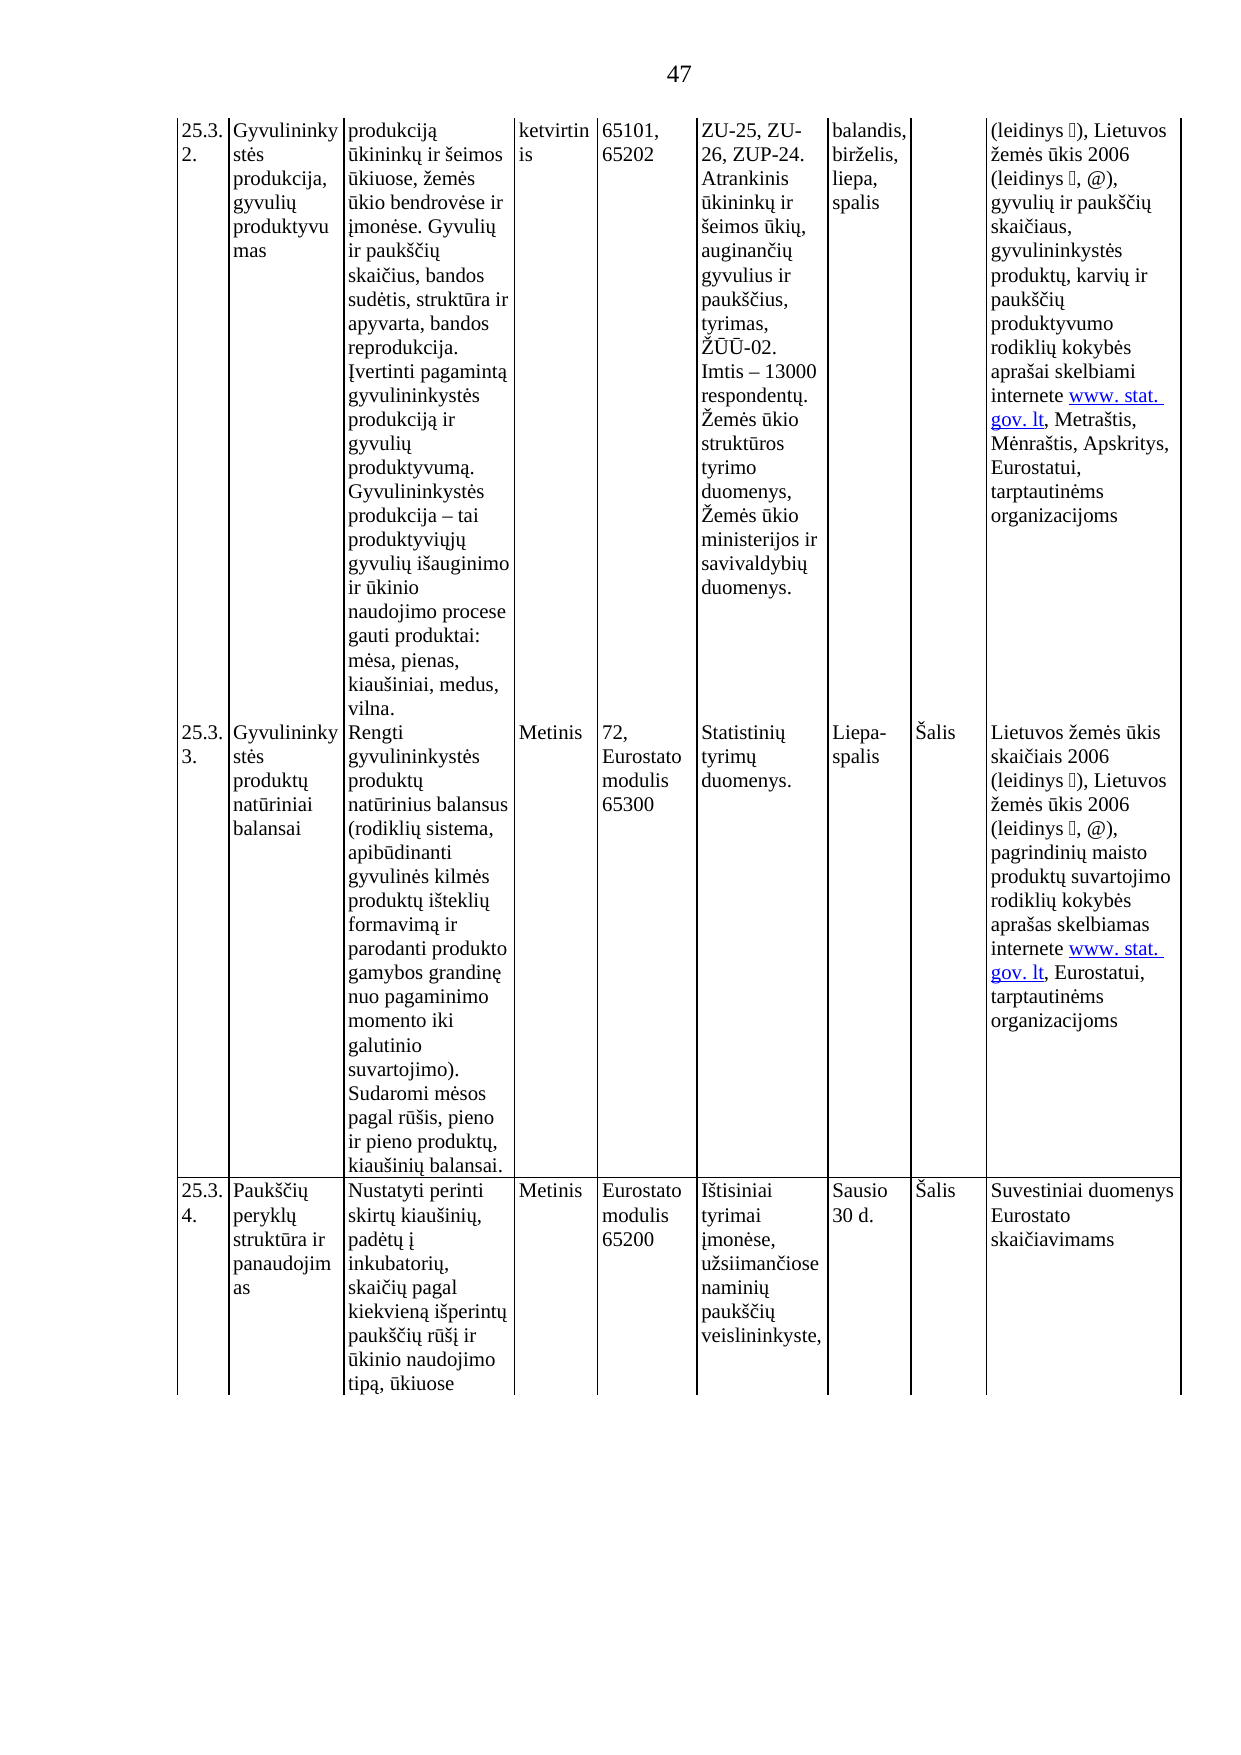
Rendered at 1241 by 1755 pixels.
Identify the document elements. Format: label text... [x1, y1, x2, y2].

table_cell (leidinys ), Lietuvos žemės ūkis 2006 (leidinys , @), gyvulių ir paukščių skaičiaus, gyvulininkystės produktų, karvių ir paukščių produktyvumo rodiklių kokybės aprašai skelbiami internete www. stat. gov. lt, Metraštis, Mėnraštis, Apskritys, Eurostatui, tarptautinėms organizacijoms [987, 118, 1180, 720]
table_cell 25.3.2. [178, 118, 228, 720]
table_cell [912, 118, 986, 720]
table_cell Suvestiniai duomenys Eurostato skaičiavimams [987, 1178, 1180, 1395]
table_cell Gyvulininkystės produktų natūriniai balansai [230, 720, 343, 1177]
table_cell 65101, 65202 [598, 118, 696, 720]
table_cell Šalis [912, 720, 986, 1177]
table_cell Eurostato modulis 65200 [598, 1178, 696, 1395]
table_cell Gyvulininkystės produkcija, gyvulių produktyvumas [230, 118, 343, 720]
table_cell ZU-25, ZU-26, ZUP-24. Atrankinis ūkininkų ir šeimos ūkių, auginančių gyvulius ir paukščius, tyrimas, ŽŪŪ-02. Imtis – 13000 respondentų. Žemės ūkio struktūros tyrimo duomenys, Žemės ūkio ministerijos ir savivaldybių duomenys. [698, 118, 827, 720]
table_cell Šalis [912, 1178, 986, 1395]
table_cell 25.3.4. [178, 1178, 228, 1395]
table_cell Metinis [515, 720, 597, 1177]
table_cell 25.3.3. [178, 720, 228, 1177]
table_cell ketvirtinis [515, 118, 597, 720]
table_cell balandis, birželis, liepa, spalis [829, 118, 910, 720]
table_cell Lietuvos žemės ūkis skaičiais 2006 (leidinys ), Lietuvos žemės ūkis 2006 (leidinys , @), pagrindinių maisto produktų suvartojimo rodiklių kokybės aprašas skelbiamas internete www. stat. gov. lt, Eurostatui, tarptautinėms organizacijoms [987, 720, 1180, 1177]
table_cell Sausio 30 d. [829, 1178, 910, 1395]
table_cell Metinis [515, 1178, 597, 1395]
table_cell Paukščių peryklų struktūra ir panaudojimas [230, 1178, 343, 1395]
table_cell Statistinių tyrimų duomenys. [698, 720, 827, 1177]
table_cell Ištisiniai tyrimai įmonėse, užsiimančiose naminių paukščių veislininkyste, [698, 1178, 827, 1395]
table_cell 72, Eurostato modulis 65300 [598, 720, 696, 1177]
table_cell Liepa-spalis [829, 720, 910, 1177]
